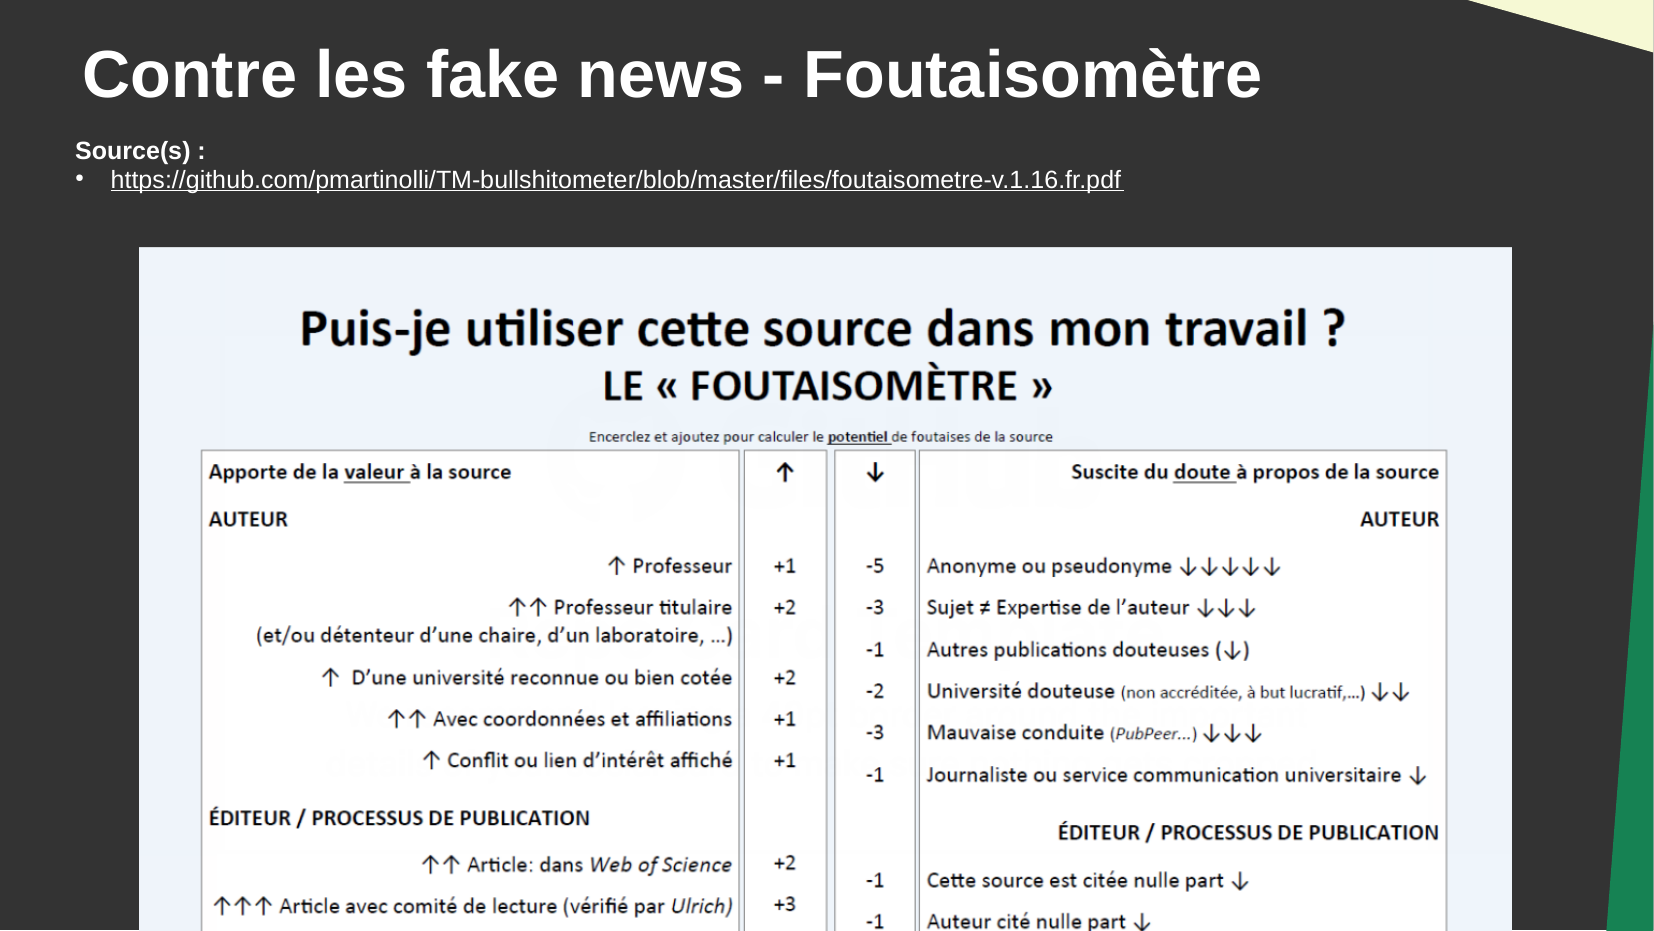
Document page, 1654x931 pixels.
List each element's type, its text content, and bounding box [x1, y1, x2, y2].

title Contre les fake news - Foutaisomètre [82, 37, 1619, 112]
text_box [1467, 0, 1654, 53]
picture [139, 245, 1512, 931]
text_box [1606, 315, 1654, 931]
text_box Source(s) : https://github.com/pmartinolli/TM-bullshitometer/blob/master/files/foutaisometre-v.1.16.fr.pdf [60, 129, 1546, 201]
